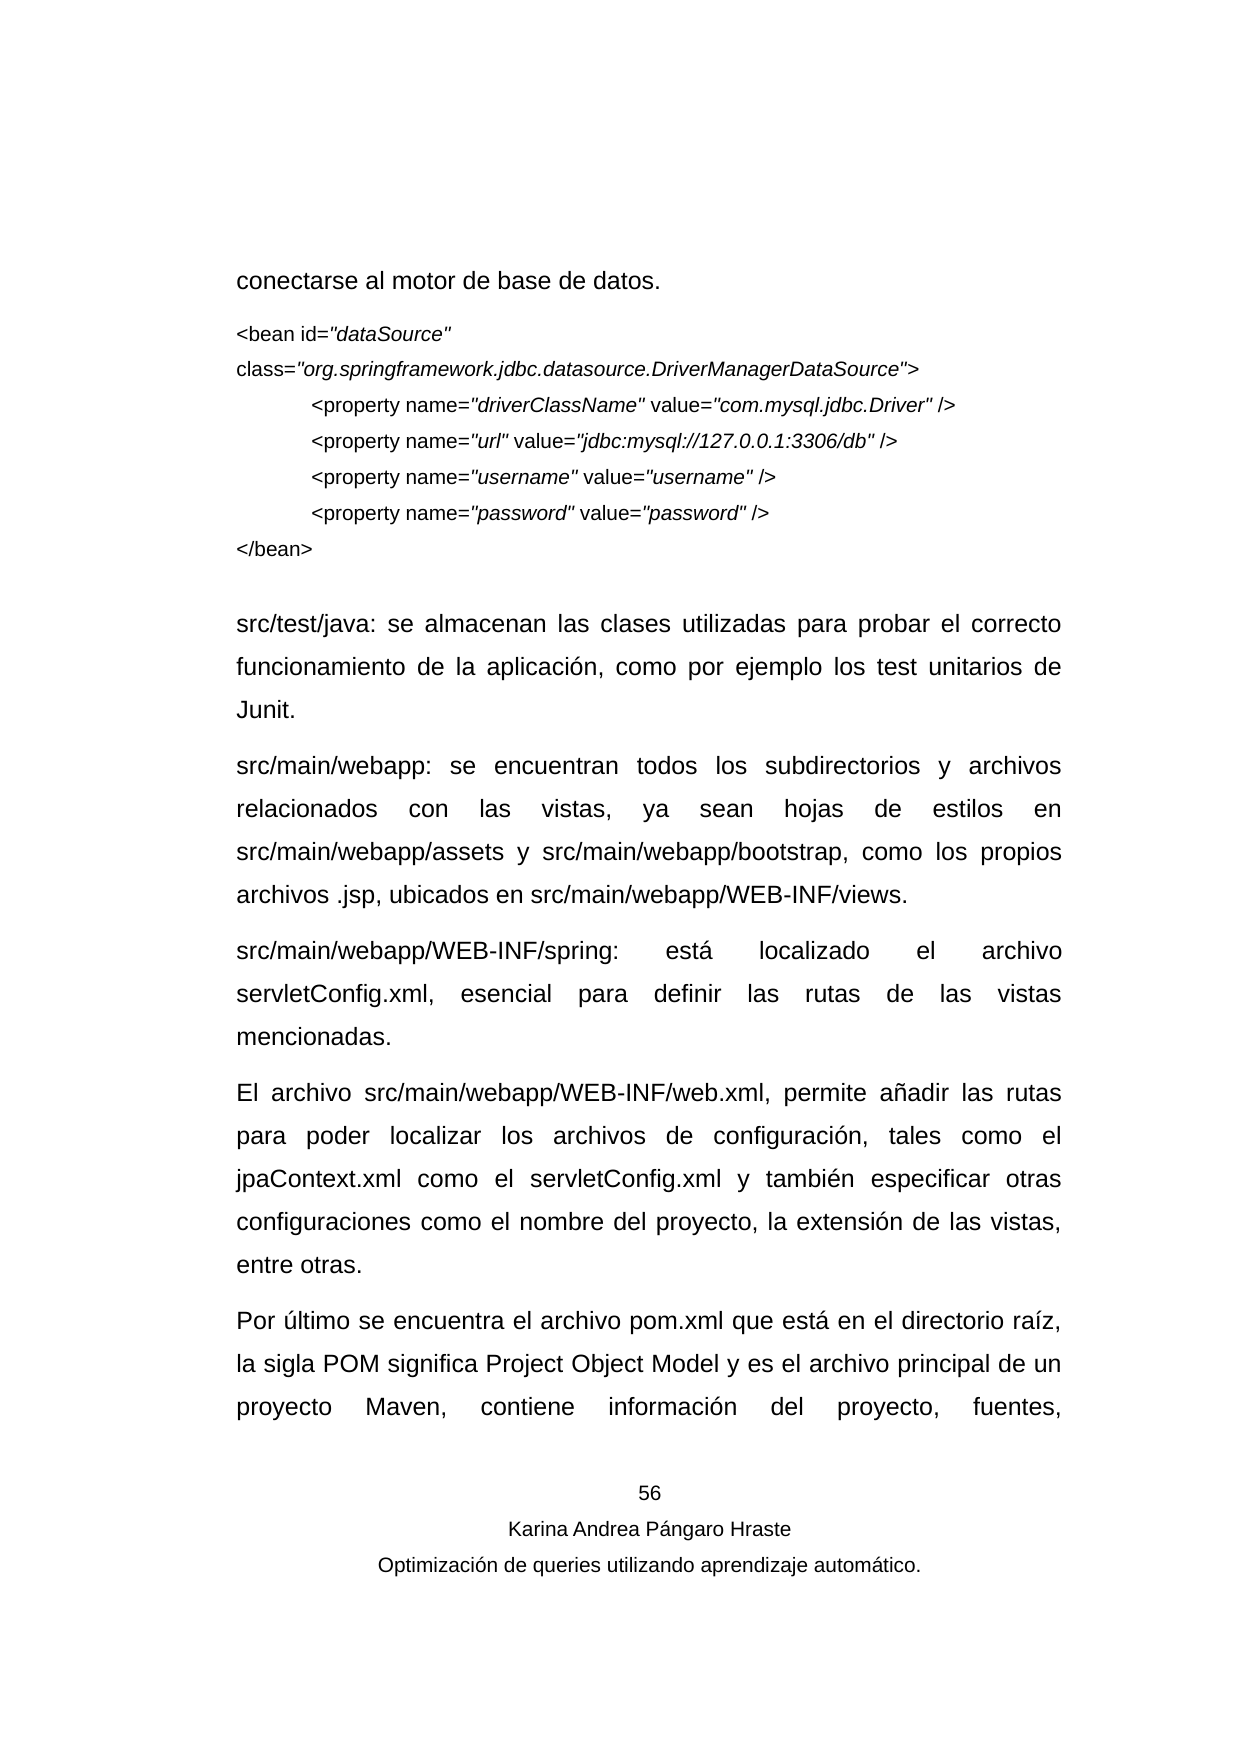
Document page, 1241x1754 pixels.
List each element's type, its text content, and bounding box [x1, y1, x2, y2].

text src/main/webapp/WEB-INF/spring: está localizado el archivo servletConfig.xml, esencial para definir las rutas de las vistas mencionadas. [236, 936, 1063, 1051]
text src/test/java: se almacenan las clases utilizadas para probar el correcto funcionamiento de la aplicación, como por ejemplo los test unitarios de Junit. [236, 609, 1063, 724]
text src/main/webapp: se encuentran todos los subdirectorios y archivos relacionados con las vistas, ya sean hojas de estilos en src/main/webapp/assets y src/main/webapp/bootstrap, como los propios archivos .jsp, ubicados en src/main/webapp/WEB-INF/views. [236, 751, 1063, 909]
text <property name="url" value="jdbc:mysql://127.0.0.1:3306/db" /> [236, 429, 1063, 453]
text Por último se encuentra el archivo pom.xml que está en el directorio raíz, la sigla POM significa Project Object Model y es el archivo principal de un proyecto Maven, contiene información del proyecto, fuentes, [236, 1306, 1063, 1421]
text El archivo src/main/webapp/WEB-INF/web.xml, permite añadir las rutas para poder localizar los archivos de configuración, tales como el jpaContext.xml como el servletConfig.xml y también especificar otras configuraciones como el nombre del proyecto, la extensión de las vistas, entre otras. [236, 1078, 1063, 1279]
text <property name="password" value="password" /> [236, 501, 1063, 525]
text <property name="driverClassName" value="com.mysql.jdbc.Driver" /> [236, 393, 1063, 417]
text </bean> [236, 537, 1063, 561]
text <property name="username" value="username" /> [236, 465, 1063, 489]
text conectarse al motor de base de datos. [236, 266, 1063, 294]
text <bean id="dataSource" class="org.springframework.jdbc.datasource.DriverManagerDataSource"> [236, 321, 1063, 381]
